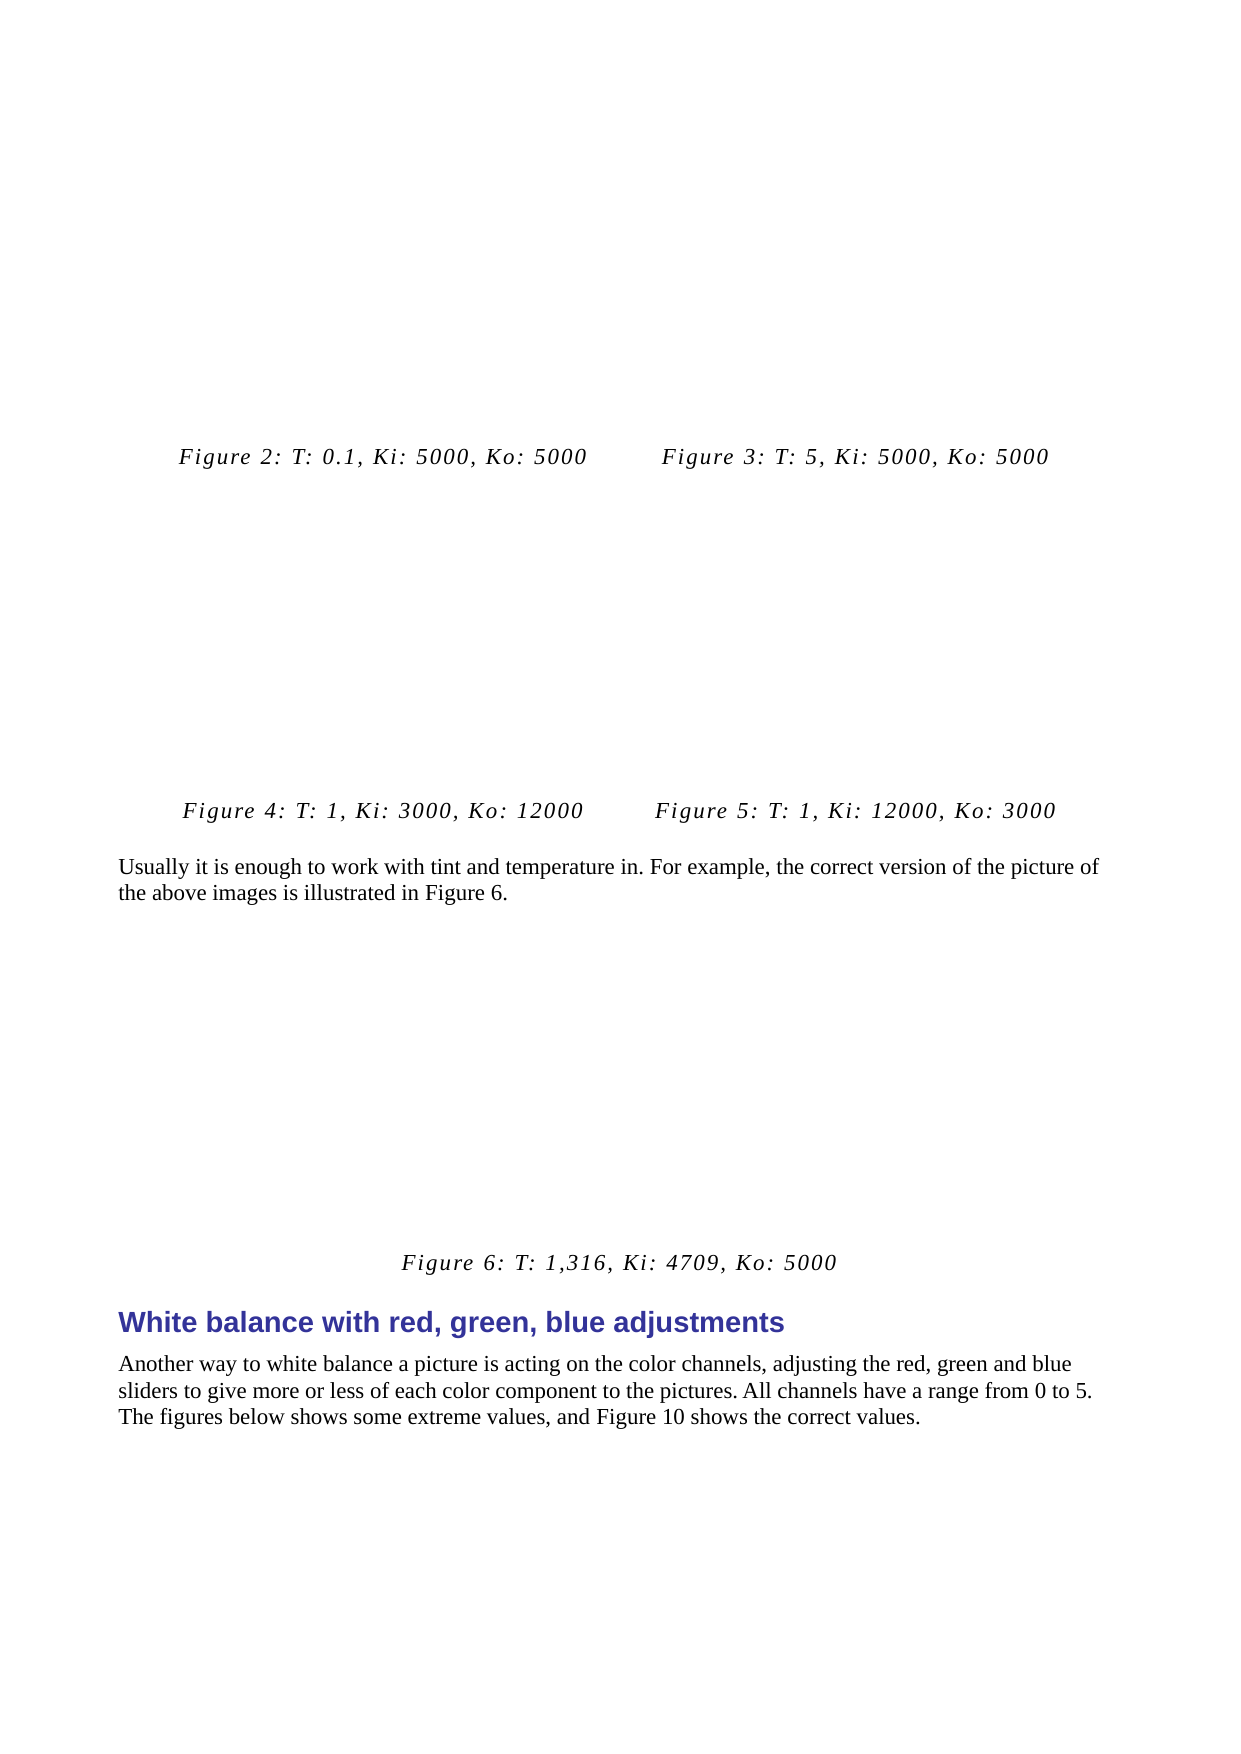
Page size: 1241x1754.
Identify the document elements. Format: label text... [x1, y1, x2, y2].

text Figure 3: T: 5, Ki: 5000, Ko: 5000 [650, 130, 1063, 469]
text Figure 4: T: 1, Ki: 3000, Ko: 12000 [177, 484, 590, 823]
text Figure 2: T: 0.1, Ki: 5000, Ko: 5000 [177, 130, 590, 469]
text Figure 5: T: 1, Ki: 12000, Ko: 3000 [650, 484, 1063, 823]
text Usually it is enough to work with tint and temperature in. For example, the correct version of the picture of the above images is illustrated in Figure 6. [118, 118, 1122, 906]
subtitle White balance with red, green, blue adjustments [118, 942, 1122, 1338]
text Another way to white balance a picture is acting on the color channels, adjusting the red, green and blue sliders to give more or less of each color component to the pictures. All channels have a range from 0 to 5. The figures below shows some extreme values, and Figure 10 shows the correct values. [118, 1350, 1122, 1429]
subtitle [357, 924, 883, 937]
text Figure 6: T: 1,316, Ki: 4709, Ko: 5000 [357, 937, 883, 1275]
